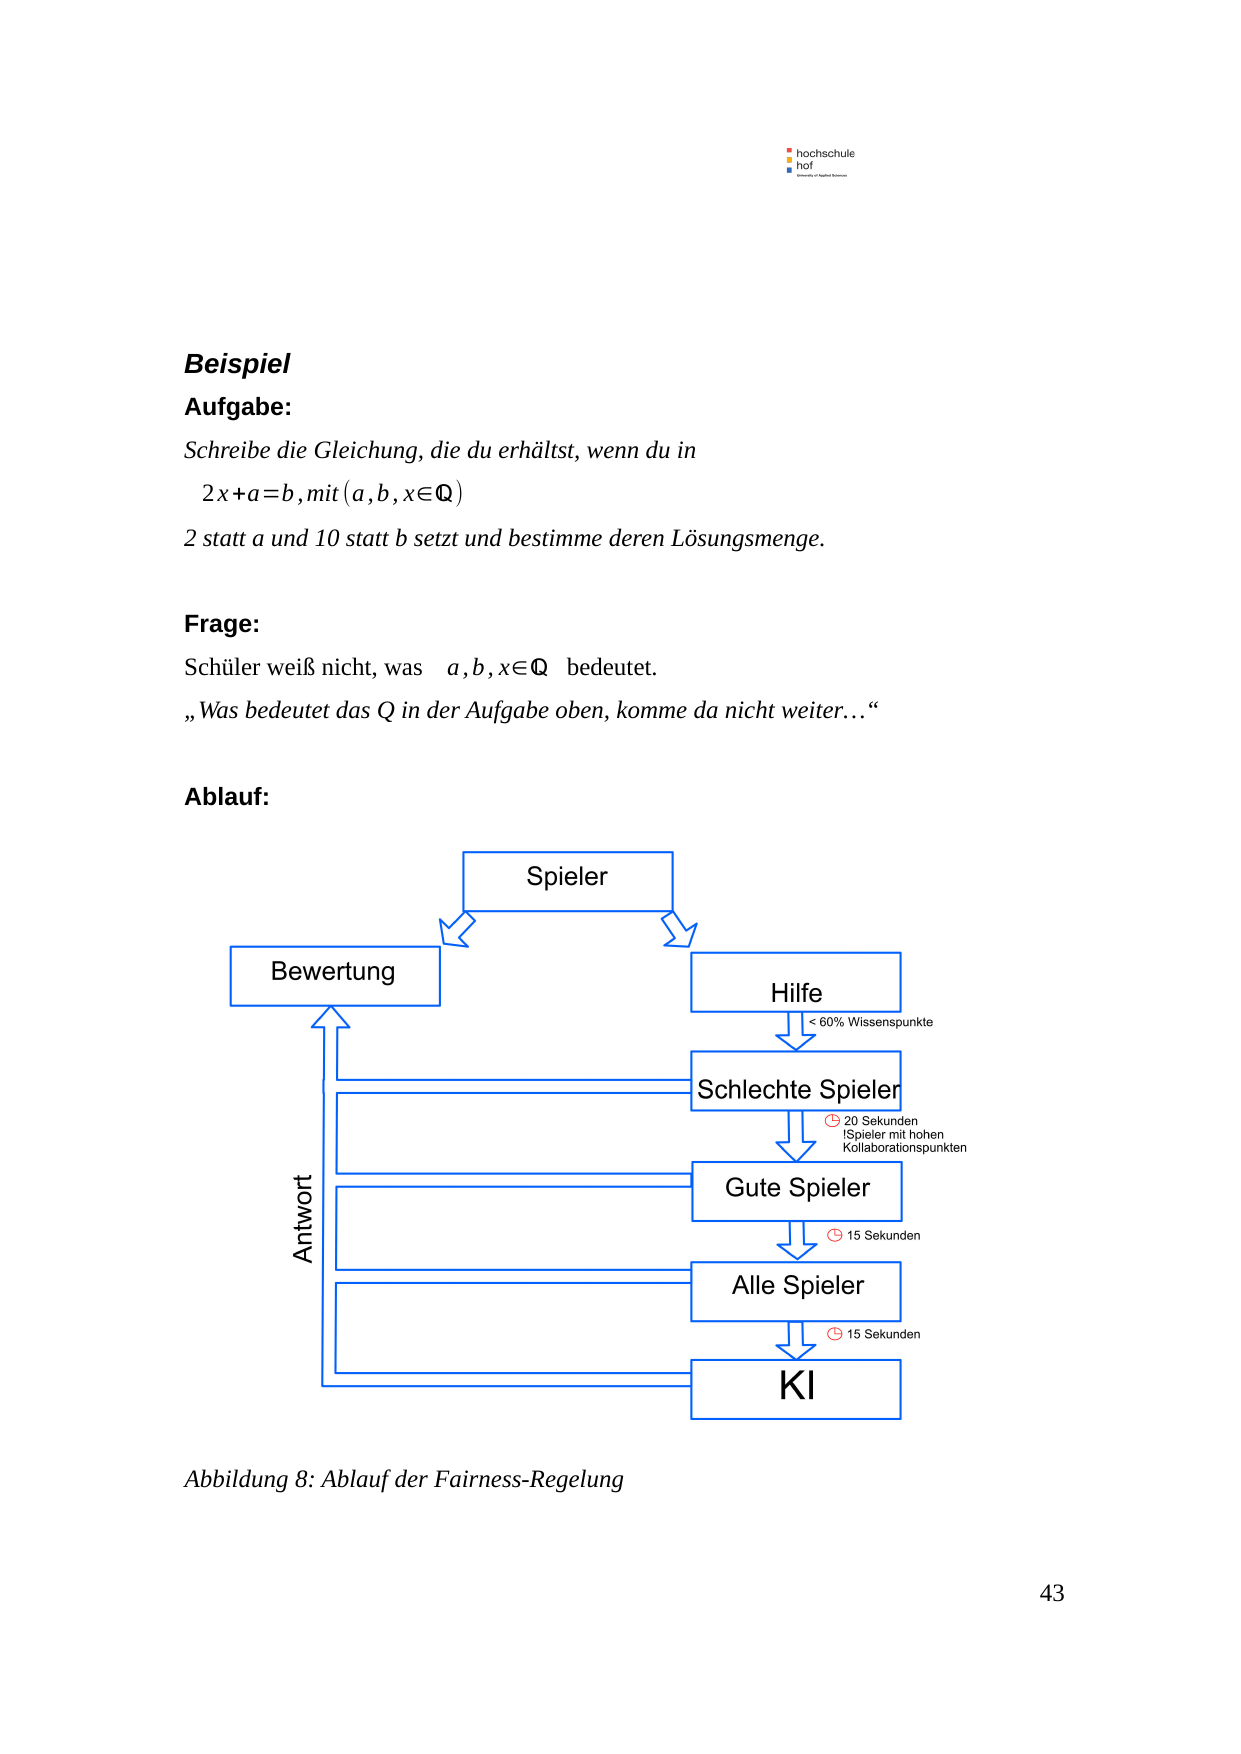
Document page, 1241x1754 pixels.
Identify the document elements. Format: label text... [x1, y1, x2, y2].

text 2 statt a und 10 statt b setzt und bestimme deren Lösungsmenge. [184, 523, 1064, 552]
text Frage: [184, 609, 1064, 638]
subtitle Beispiel [184, 348, 1064, 380]
text Aufgabe: Schreibe die Gleichung, die du erhältst, wenn du in [184, 392, 1064, 464]
text Schüler weiß nicht, was bedeutet. [184, 652, 1064, 681]
text „Was bedeutet das Q in der Aufgabe oben, komme da nicht weiter…“ [184, 695, 1064, 724]
text Abbildung 8: Ablauf der Fairness-Regelung [184, 1460, 1064, 1493]
text Ablauf: [184, 782, 1064, 810]
picture [184, 837, 1064, 1460]
picture [786, 148, 855, 177]
